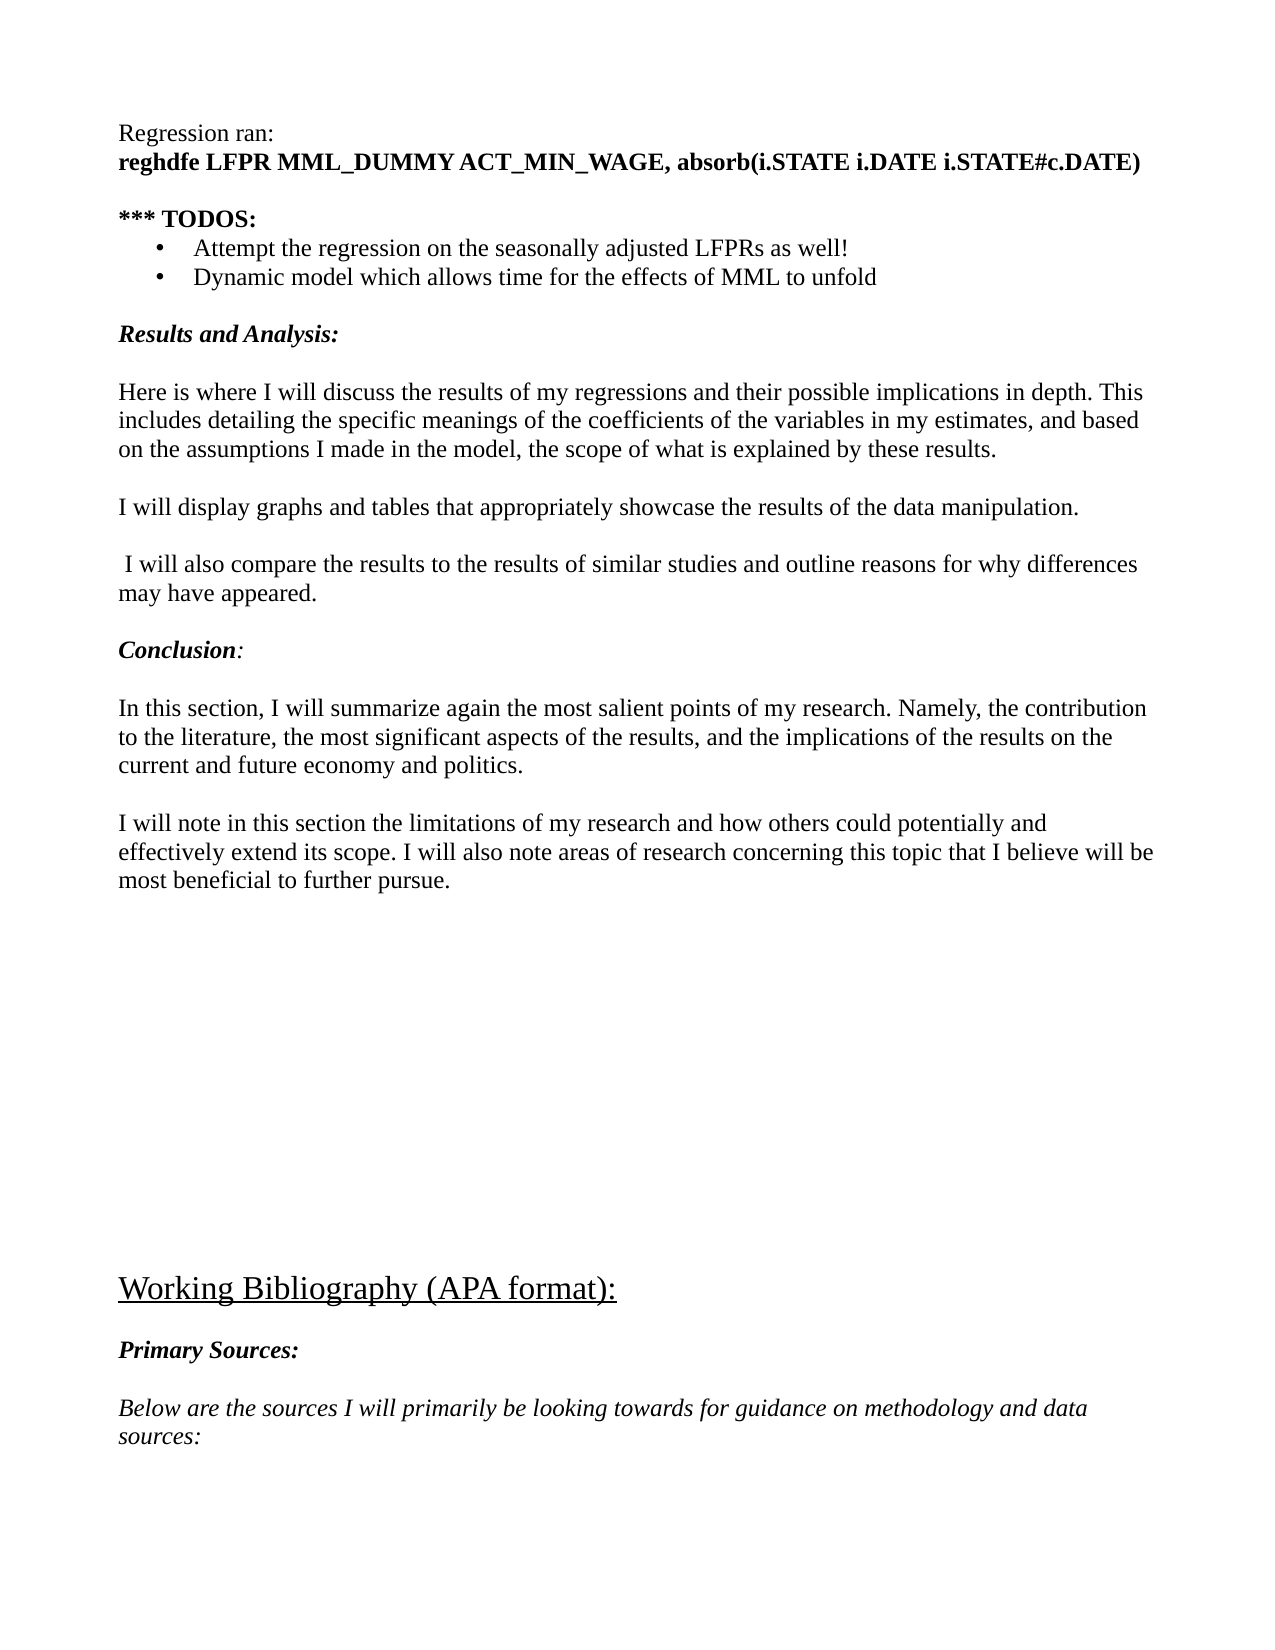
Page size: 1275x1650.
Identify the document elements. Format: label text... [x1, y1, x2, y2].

text Regression ran: [118, 118, 1157, 147]
text Results and Analysis: [118, 319, 1157, 348]
text I will display graphs and tables that appropriately showcase the results of the data manipulation. [118, 492, 1157, 521]
text Below are the sources I will primarily be looking towards for guidance on methodology and data sources: [118, 1393, 1157, 1450]
text Primary Sources: [118, 1335, 1157, 1364]
list Attempt the regression on the seasonally adjusted LFPRs as well! [156, 233, 1157, 262]
text Conclusion: [118, 636, 1157, 664]
text I will also compare the results to the results of similar studies and outline reasons for why differences may have appeared. [118, 549, 1157, 607]
text Here is where I will discuss the results of my regressions and their possible implications in depth. This includes detailing the specific meanings of the coefficients of the variables in my estimates, and based on the assumptions I made in the model, the scope of what is explained by these results. [118, 377, 1157, 463]
list Dynamic model which allows time for the effects of MML to unfold [156, 262, 1157, 291]
text I will note in this section the limitations of my research and how others could potentially and effectively extend its scope. I will also note areas of research concerning this topic that I believe will be most beneficial to further pursue. [118, 808, 1157, 894]
text In this section, I will summarize again the most salient points of my research. Namely, the contribution to the literature, the most significant aspects of the results, and the implications of the results on the current and future economy and politics. [118, 693, 1157, 779]
text reghdfe LFPR MML_DUMMY ACT_MIN_WAGE, absorb(i.STATE i.DATE i.STATE#c.DATE) [118, 147, 1157, 176]
text *** TODOS: [118, 204, 1157, 233]
text Working Bibliography (APA format): [118, 1268, 1157, 1306]
